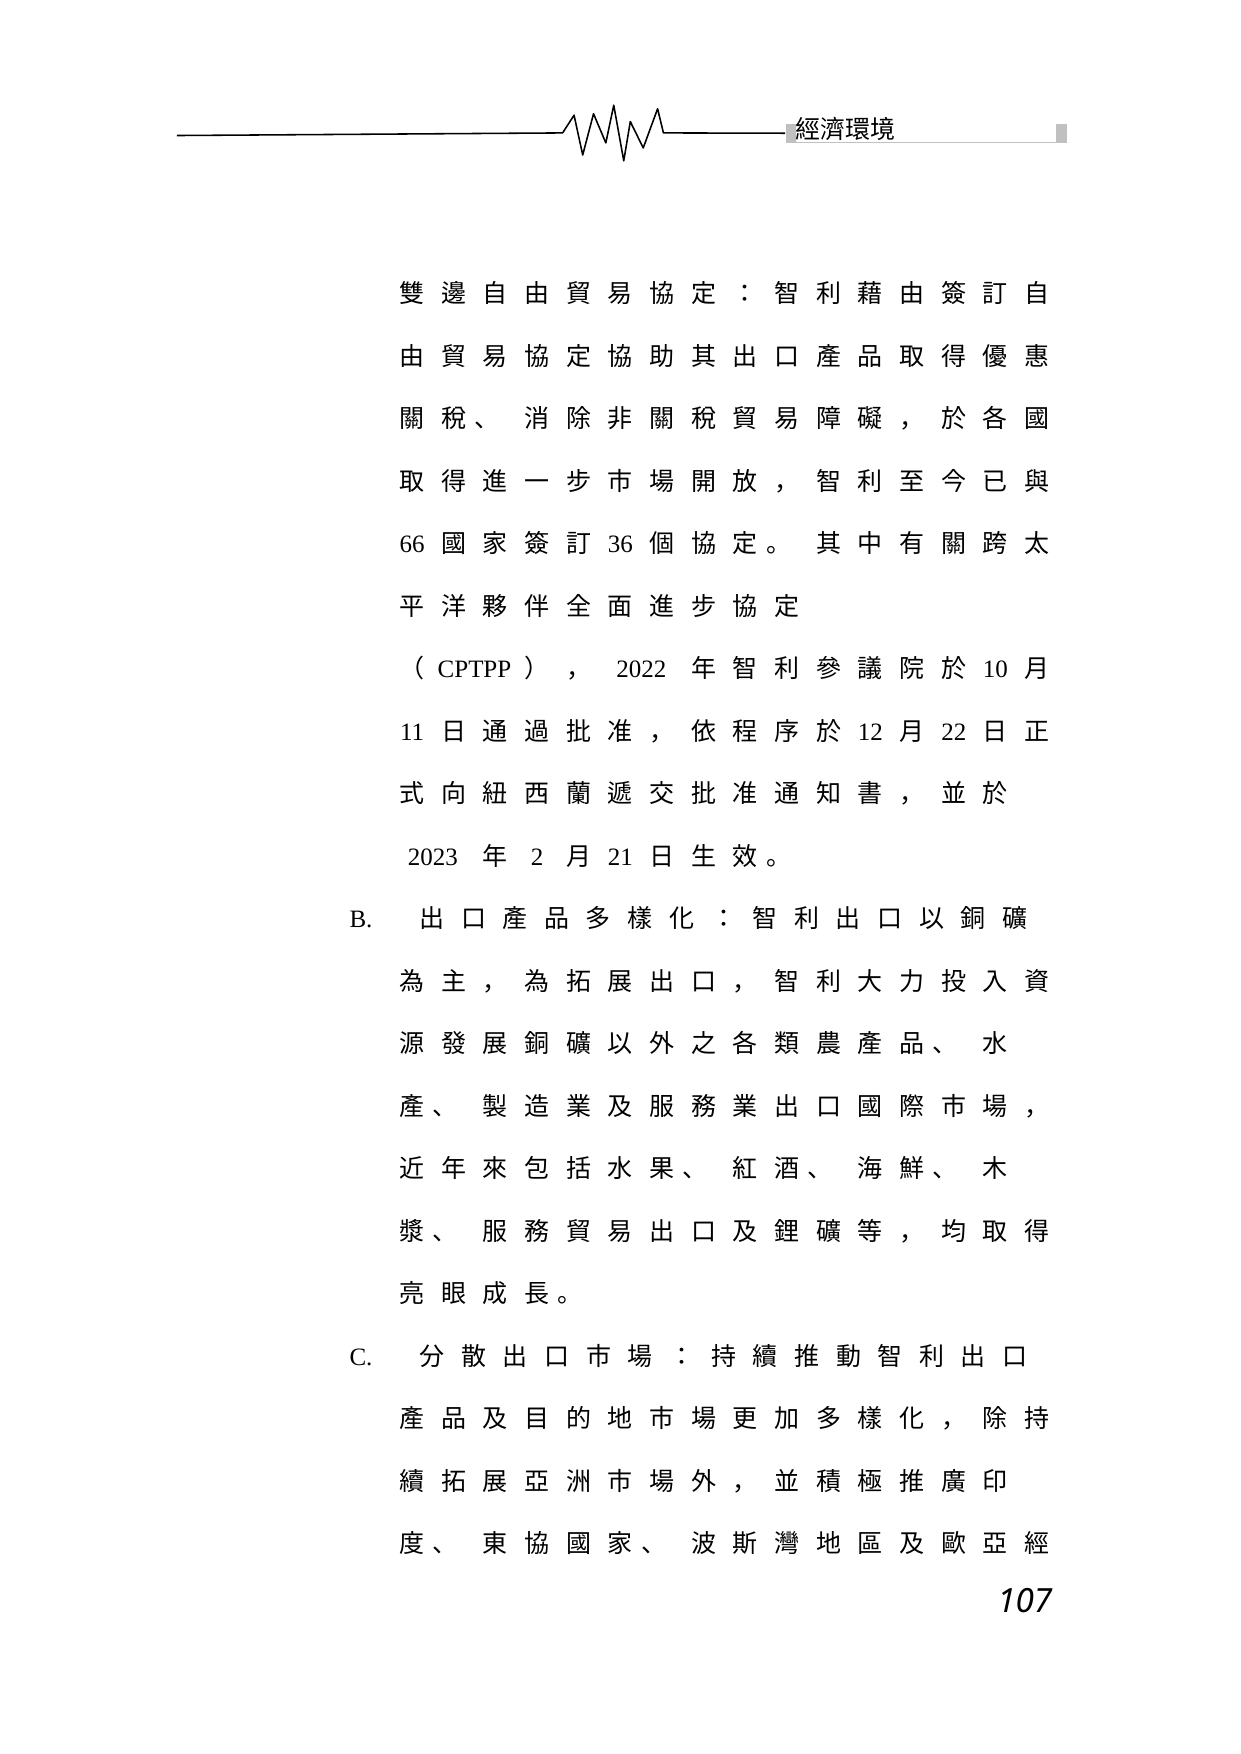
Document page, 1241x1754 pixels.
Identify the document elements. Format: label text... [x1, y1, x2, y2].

text B. 出口產品多樣化：智利出口以銅礦為主，為拓展出口，智利大力投入資源發展銅礦以外之各類農產品、水產、製造業及服務業出口國際市場，近年來包括水果、紅酒、海鮮、木漿、服務貿易出口及鋰礦等，均取得亮眼成長。 [330, 875, 1058, 1313]
text C. 分散出口市場：持續推動智利出口產品及目的地市場更加多樣化，除持續拓展亞洲市場外，並積極推廣印度、東協國家、波斯灣地區及歐亞經 [330, 1313, 1058, 1563]
text 雙邊自由貿易協定：智利藉由簽訂自由貿易協定協助其出口產品取得優惠關稅、消除非關稅貿易障礙，於各國取得進一步市場開放，智利至今已與66國家簽訂36個協定。其中有關跨太平洋夥伴全面進步協定（CPTPP），2022年智利參議院於10月11日通過批准，依程序於12月22日正式向紐西蘭遞交批准通知書，並於2023年2月21日生效。 [330, 250, 1058, 875]
